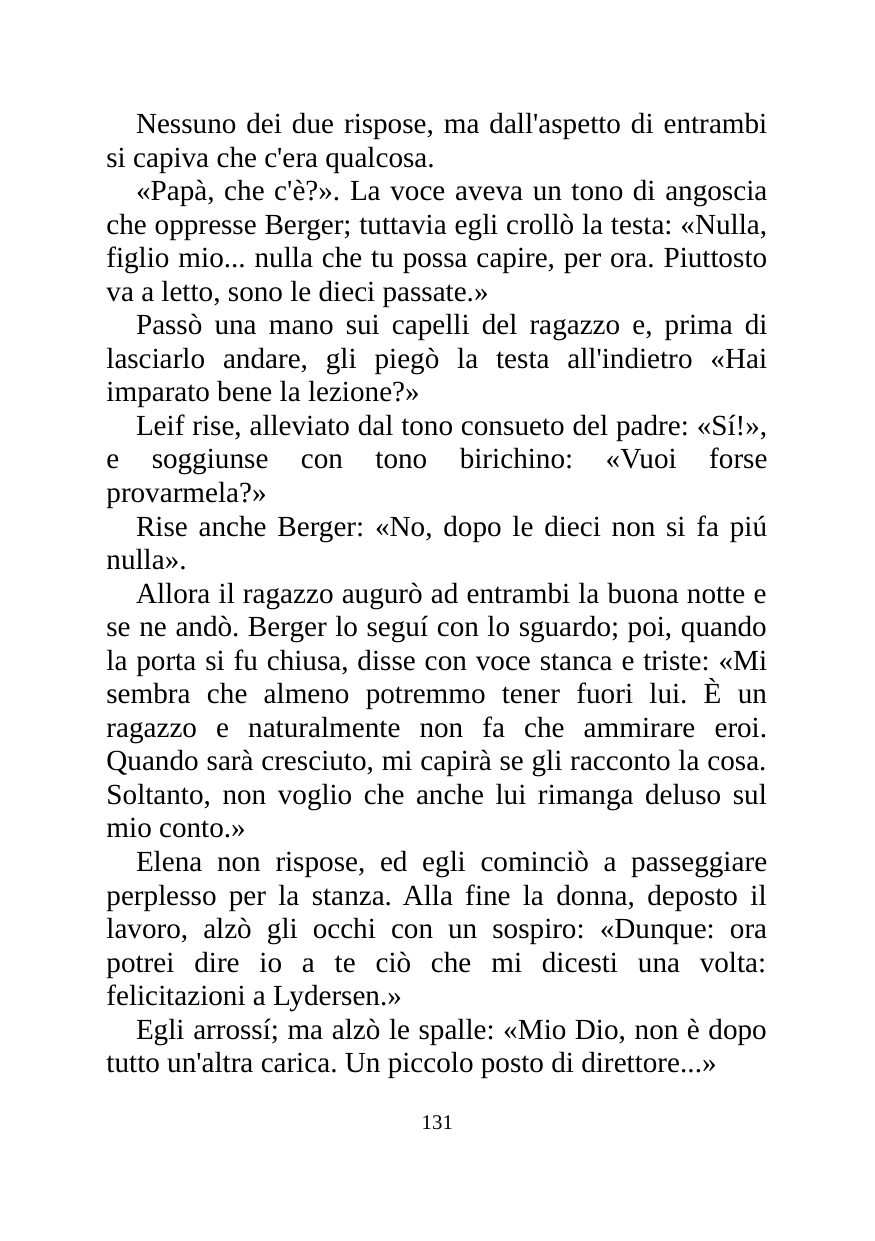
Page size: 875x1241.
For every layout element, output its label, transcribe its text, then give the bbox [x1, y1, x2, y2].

text «Papà, che c'è?». La voce aveva un tono di angoscia che oppresse Berger; tuttavia egli crollò la testa: «Nulla, figlio mio... nulla che tu possa capire, per ora. Piuttosto va a letto, sono le dieci passate.» [106, 173, 768, 307]
text Egli arrossí; ma alzò le spalle: «Mio Dio, non è dopo tutto un'altra carica. Un piccolo posto di direttore...» [106, 1012, 768, 1079]
text Passò una mano sui capelli del ragazzo e, prima di lasciarlo andare, gli piegò la testa all'indietro «Hai imparato bene la lezione?» [106, 307, 768, 408]
text Allora il ragazzo augurò ad entrambi la buona notte e se ne andò. Berger lo seguí con lo sguardo; poi, quando la porta si fu chiusa, disse con voce stanca e triste: «Mi sembra che almeno potremmo tener fuori lui. È un ragazzo e naturalmente non fa che ammirare eroi. Quando sarà cresciuto, mi capirà se gli racconto la cosa. Soltanto, non voglio che anche lui rimanga deluso sul mio conto.» [106, 576, 768, 844]
text Rise anche Berger: «No, dopo le dieci non si fa piú nulla». [106, 509, 768, 576]
text Elena non rispose, ed egli cominciò a passeggiare perplesso per la stanza. Alla fine la donna, deposto il lavoro, alzò gli occhi con un sospiro: «Dunque: ora potrei dire io a te ciò che mi dicesti una volta: felicitazioni a Lydersen.» [106, 844, 768, 1012]
text Nessuno dei due rispose, ma dall'aspetto di entrambi si capiva che c'era qualcosa. [106, 106, 768, 173]
text Leif rise, alleviato dal tono consueto del padre: «Sí!», e soggiunse con tono birichino: «Vuoi forse provarmela?» [106, 408, 768, 509]
